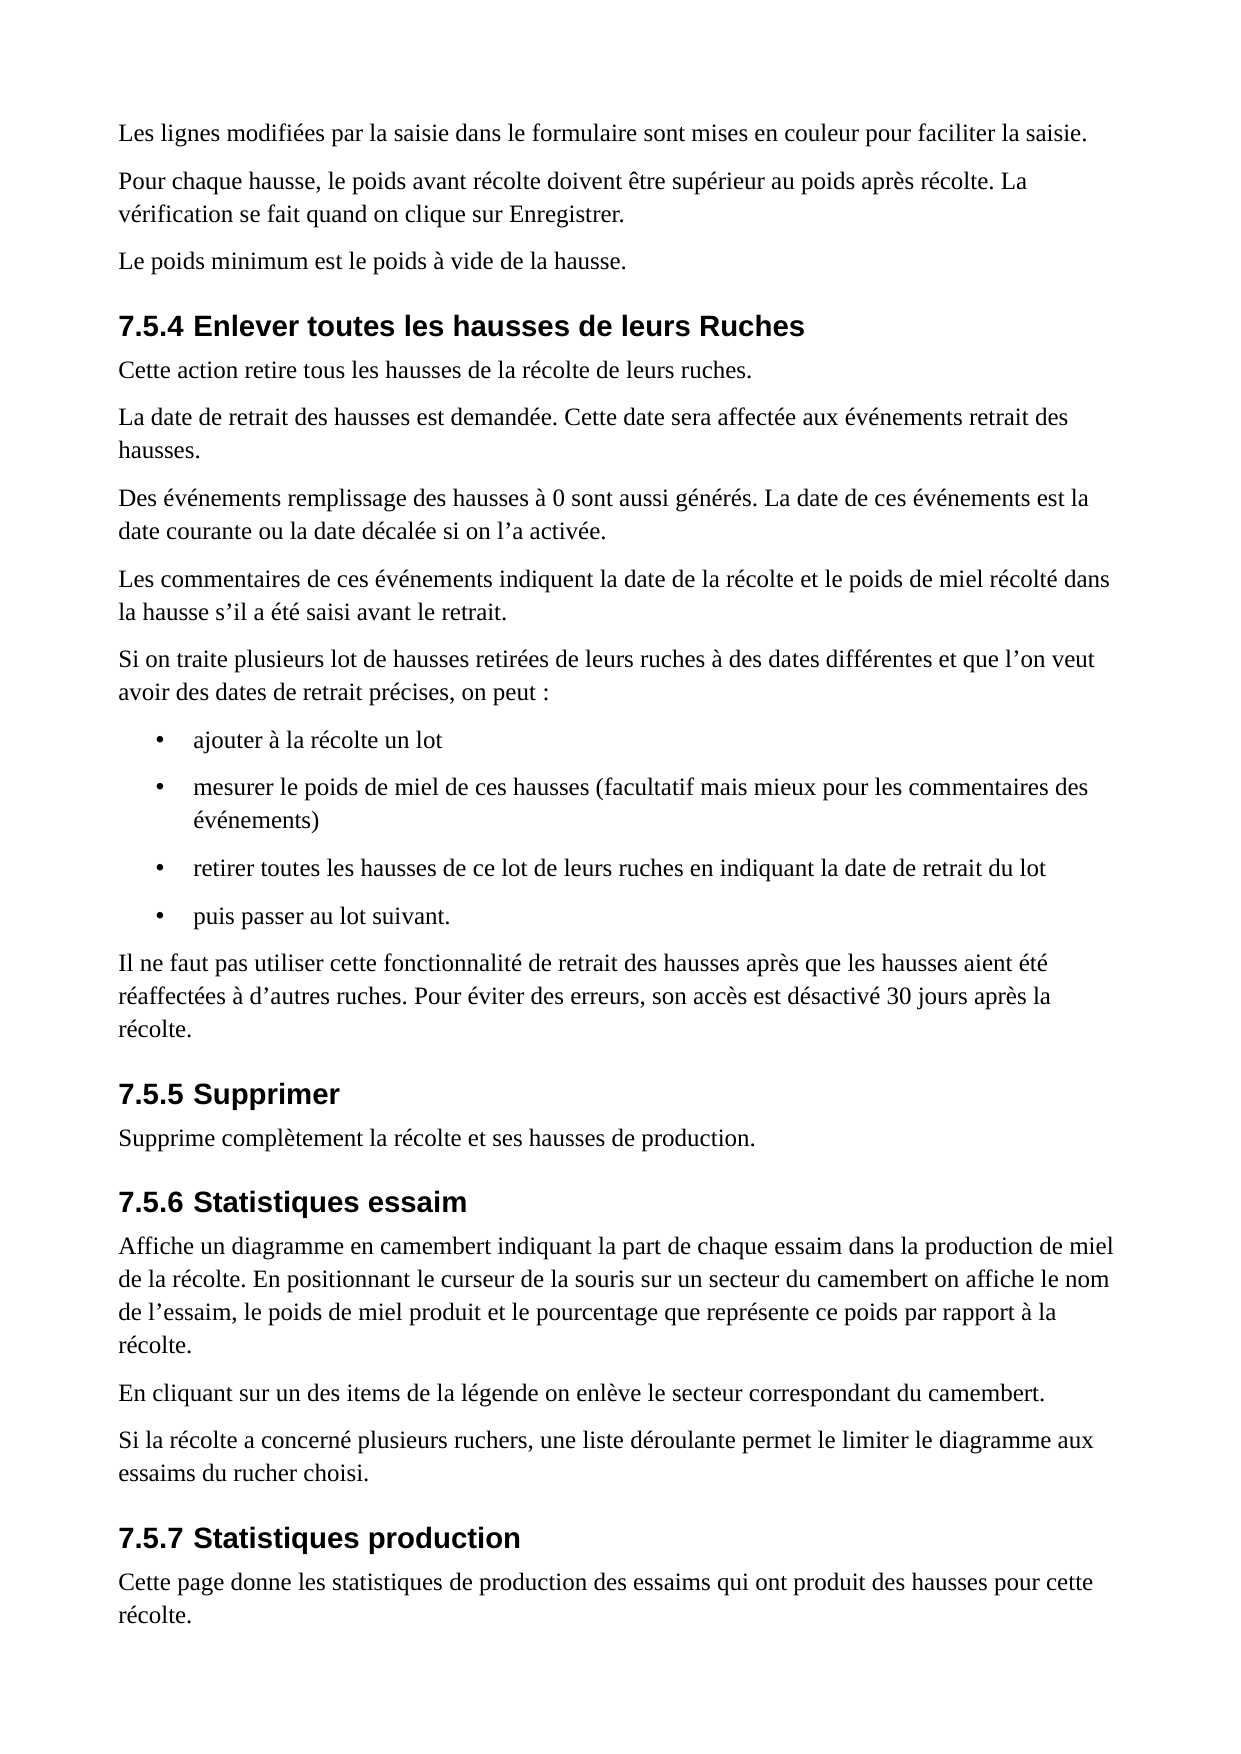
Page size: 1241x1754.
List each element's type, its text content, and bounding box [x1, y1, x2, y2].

list retirer toutes les hausses de ce lot de leurs ruches en indiquant la date de retrait du lot [156, 853, 1122, 882]
text Affiche un diagramme en camembert indiquant la part de chaque essaim dans la production de miel de la récolte. En positionnant le curseur de la souris sur un secteur du camembert on affiche le nom de l’essaim, le poids de miel produit et le pourcentage que représente ce poids par rapport à la récolte. [118, 1231, 1122, 1359]
text Cette action retire tous les hausses de la récolte de leurs ruches. [118, 355, 1122, 383]
text Il ne faut pas utiliser cette fonctionnalité de retrait des hausses après que les hausses aient été réaffectées à d’autres ruches. Pour éviter des erreurs, son accès est désactivé 30 jours après la récolte. [118, 948, 1122, 1043]
text Si on traite plusieurs lot de hausses retirées de leurs ruches à des dates différentes et que l’on veut avoir des dates de retrait précises, on peut : [118, 644, 1122, 706]
text En cliquant sur un des items de la légende on enlève le secteur correspondant du camembert. [118, 1378, 1122, 1407]
text Cette page donne les statistiques de production des essaims qui ont produit des hausses pour cette récolte. [118, 1567, 1122, 1629]
subtitle Supprimer [118, 1077, 1122, 1110]
text Pour chaque hausse, le poids avant récolte doivent être supérieur au poids après récolte. La vérification se fait quand on clique sur Enregistrer. [118, 166, 1122, 227]
subtitle Enlever toutes les hausses de leurs Ruches [118, 308, 1122, 342]
text Le poids minimum est le poids à vide de la hausse. [118, 246, 1122, 275]
subtitle Statistiques production [118, 1521, 1122, 1554]
list puis passer au lot suivant. [156, 901, 1122, 929]
text Des événements remplissage des hausses à 0 sont aussi générés. La date de ces événements est la date courante ou la date décalée si on l’a activée. [118, 483, 1122, 545]
text Si la récolte a concerné plusieurs ruchers, une liste déroulante permet le limiter le diagramme aux essaims du rucher choisi. [118, 1426, 1122, 1487]
list mesurer le poids de miel de ces hausses (facultatif mais mieux pour les commentaires des événements) [156, 772, 1122, 834]
text Supprime complètement la récolte et ses hausses de production. [118, 1123, 1122, 1152]
text Les lignes modifiées par la saisie dans le formulaire sont mises en couleur pour faciliter la saisie. [118, 118, 1122, 147]
subtitle Statistiques essaim [118, 1185, 1122, 1219]
text Les commentaires de ces événements indiquent la date de la récolte et le poids de miel récolté dans la hausse s’il a été saisi avant le retrait. [118, 564, 1122, 625]
list ajouter à la récolte un lot [156, 725, 1122, 754]
text La date de retrait des hausses est demandée. Cette date sera affectée aux événements retrait des hausses. [118, 402, 1122, 464]
